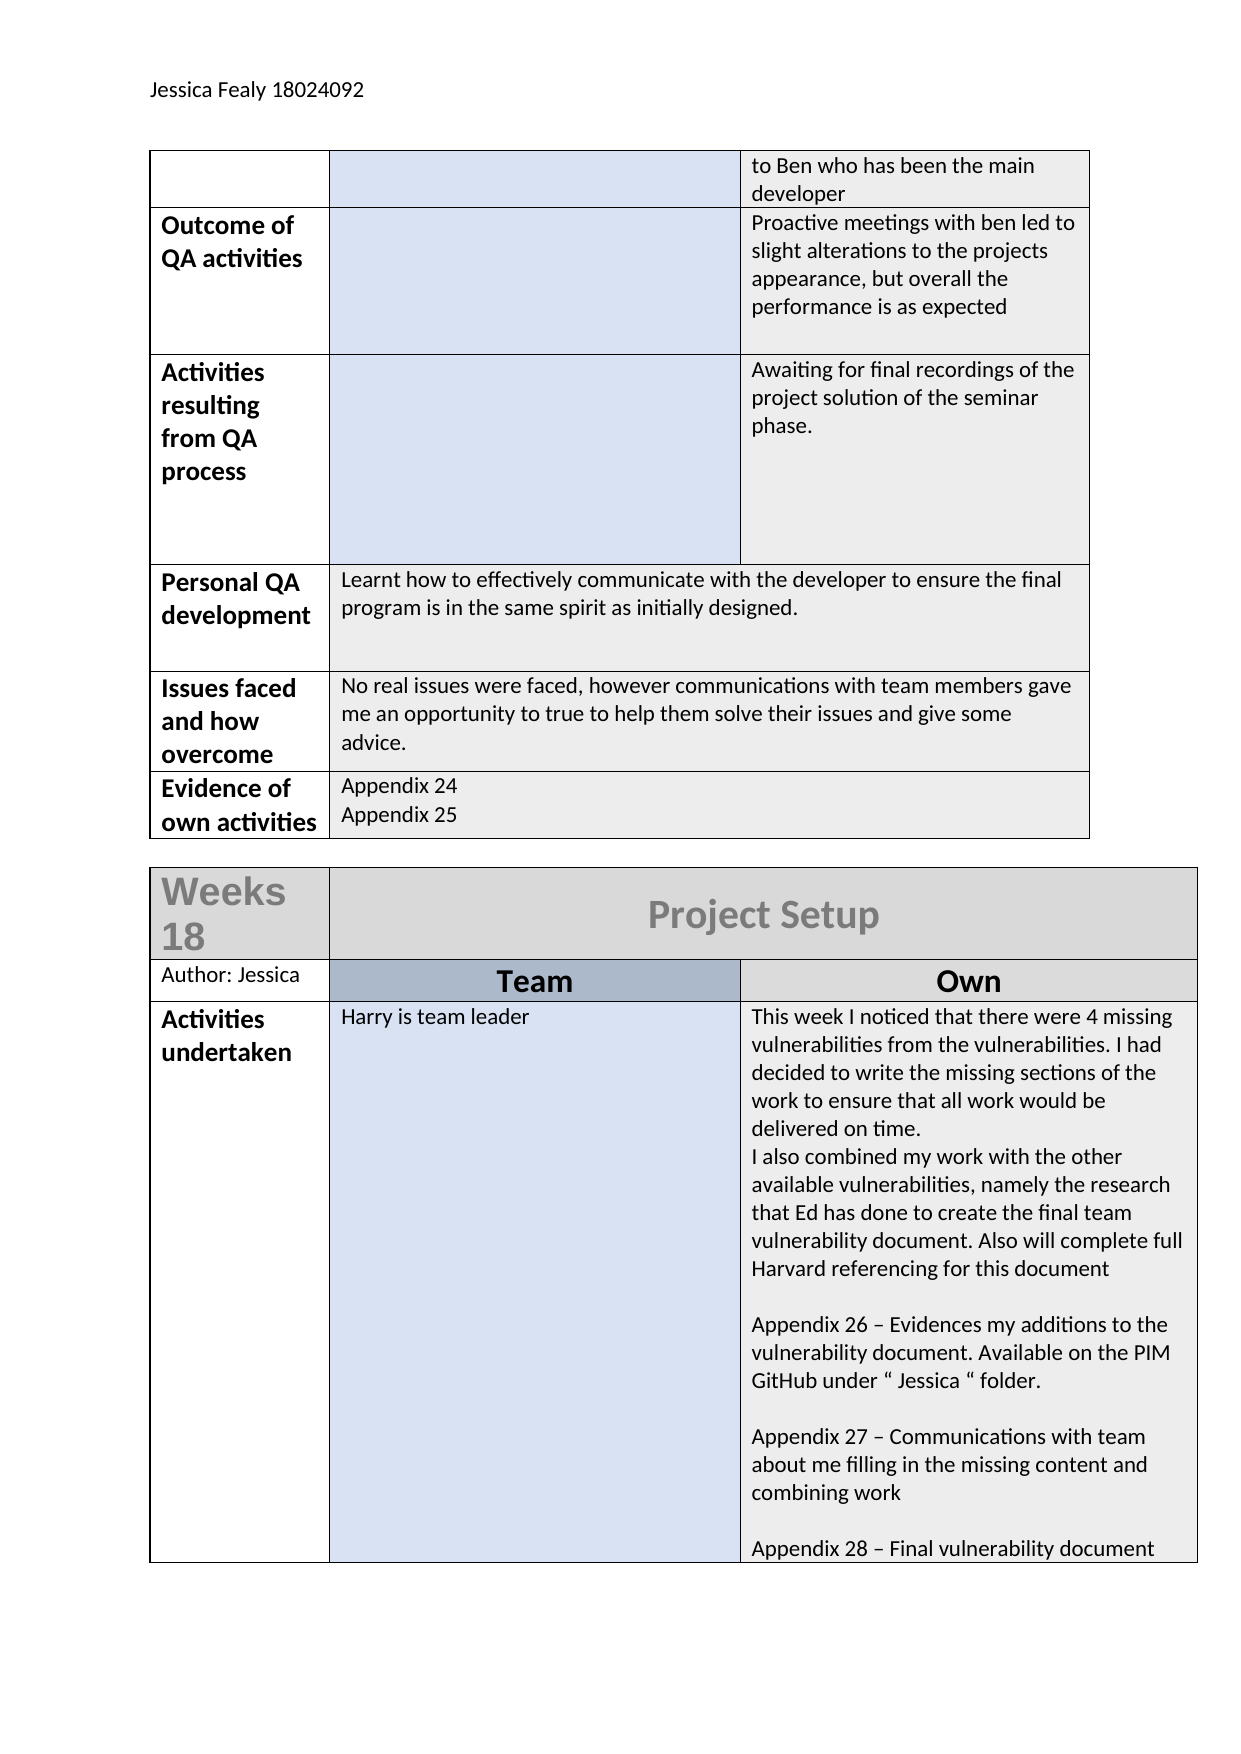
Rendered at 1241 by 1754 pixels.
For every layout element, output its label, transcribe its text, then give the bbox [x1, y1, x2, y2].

table_cell [151, 151, 329, 207]
table_cell Appendix 24 Appendix 25 [330, 772, 1089, 838]
table_header Weeks 18 [151, 868, 329, 959]
table_cell Proactive meetings with ben led to slight alterations to the projects appearance, but overall the performance is as expected [741, 208, 1089, 354]
table_cell Personal QA development [151, 565, 329, 671]
table_cell Outcome of QA activities [151, 208, 329, 354]
table_cell Own [741, 960, 1197, 1001]
table_cell No real issues were faced, however communications with team members gave me an opportunity to true to help them solve their issues and give some advice. [330, 672, 1089, 771]
table_cell Author: Jessica [151, 960, 329, 1001]
table_cell Team [330, 960, 740, 1001]
table_cell [330, 355, 740, 564]
table_cell [330, 208, 740, 354]
table_cell Evidence of own activities [151, 772, 329, 838]
table_cell Harry is team leader [330, 1002, 740, 1562]
table_cell Awaiting for final recordings of the project solution of the seminar phase. [741, 355, 1089, 564]
table_cell Activities resulting from QA process [151, 355, 329, 564]
table_cell Activities undertaken [151, 1002, 329, 1562]
table_cell This week I noticed that there were 4 missing vulnerabilities from the vulnerabilities. I had decided to write the missing sections of the work to ensure that all work would be delivered on time. I also combined my work with the other available vulnerabilities, namely the research that Ed has done to create the final team vulnerability document. Also will complete full Harvard referencing for this document Appendix 26 – Evidences my additions to the vulnerability document. Available on the PIM GitHub under “ Jessica “ folder. Appendix 27 – Communications with team about me filling in the missing content and combining work Appendix 28 – Final vulnerability document [741, 1002, 1197, 1562]
table_cell [330, 151, 740, 207]
table_cell Issues faced and how overcome [151, 672, 329, 771]
table_header Project Setup [330, 868, 1197, 959]
table_cell Learnt how to effectively communicate with the developer to ensure the final program is in the same spirit as initially designed. [330, 565, 1089, 671]
table_cell to Ben who has been the main developer [741, 151, 1089, 207]
